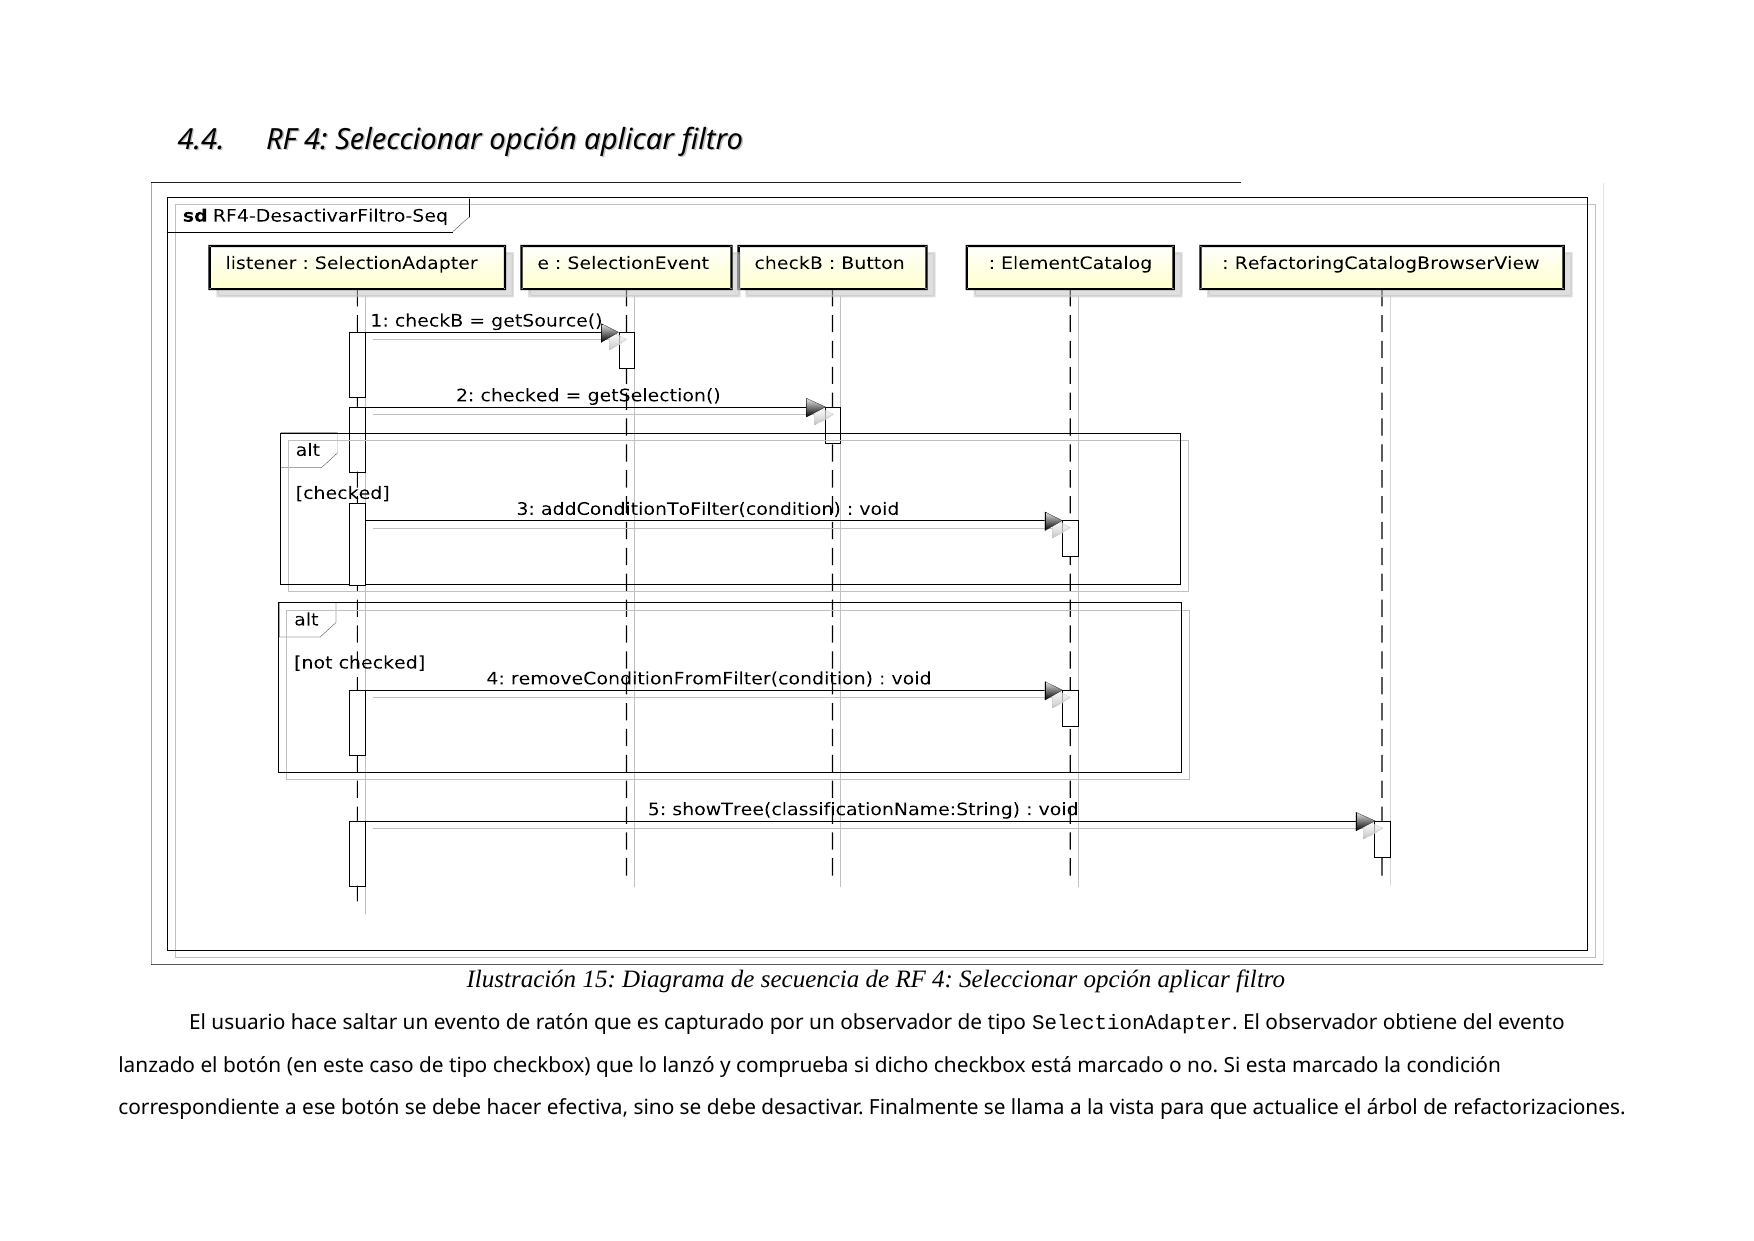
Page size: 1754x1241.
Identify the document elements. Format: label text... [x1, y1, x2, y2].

text [151, 170, 1603, 182]
subtitle RF 4: Seleccionar opción aplicar filtro [177, 118, 1636, 158]
text El usuario hace saltar un evento de ratón que es capturado por un observador de tipo SelectionAdapter. El observador obtiene del evento lanzado el botón (en este caso de tipo checkbox) que lo lanzó y comprueba si dicho checkbox está marcado o no. Si esta marcado la condición correspondiente a ese botón se debe hacer efectiva, sino se debe desactivar. Finalmente se llama a la vista para que actualice el árbol de refactorizaciones. [118, 183, 1636, 1121]
text Ilustración 15: Diagrama de secuencia de RF 4: Seleccionar opción aplicar filtro [151, 965, 1603, 993]
